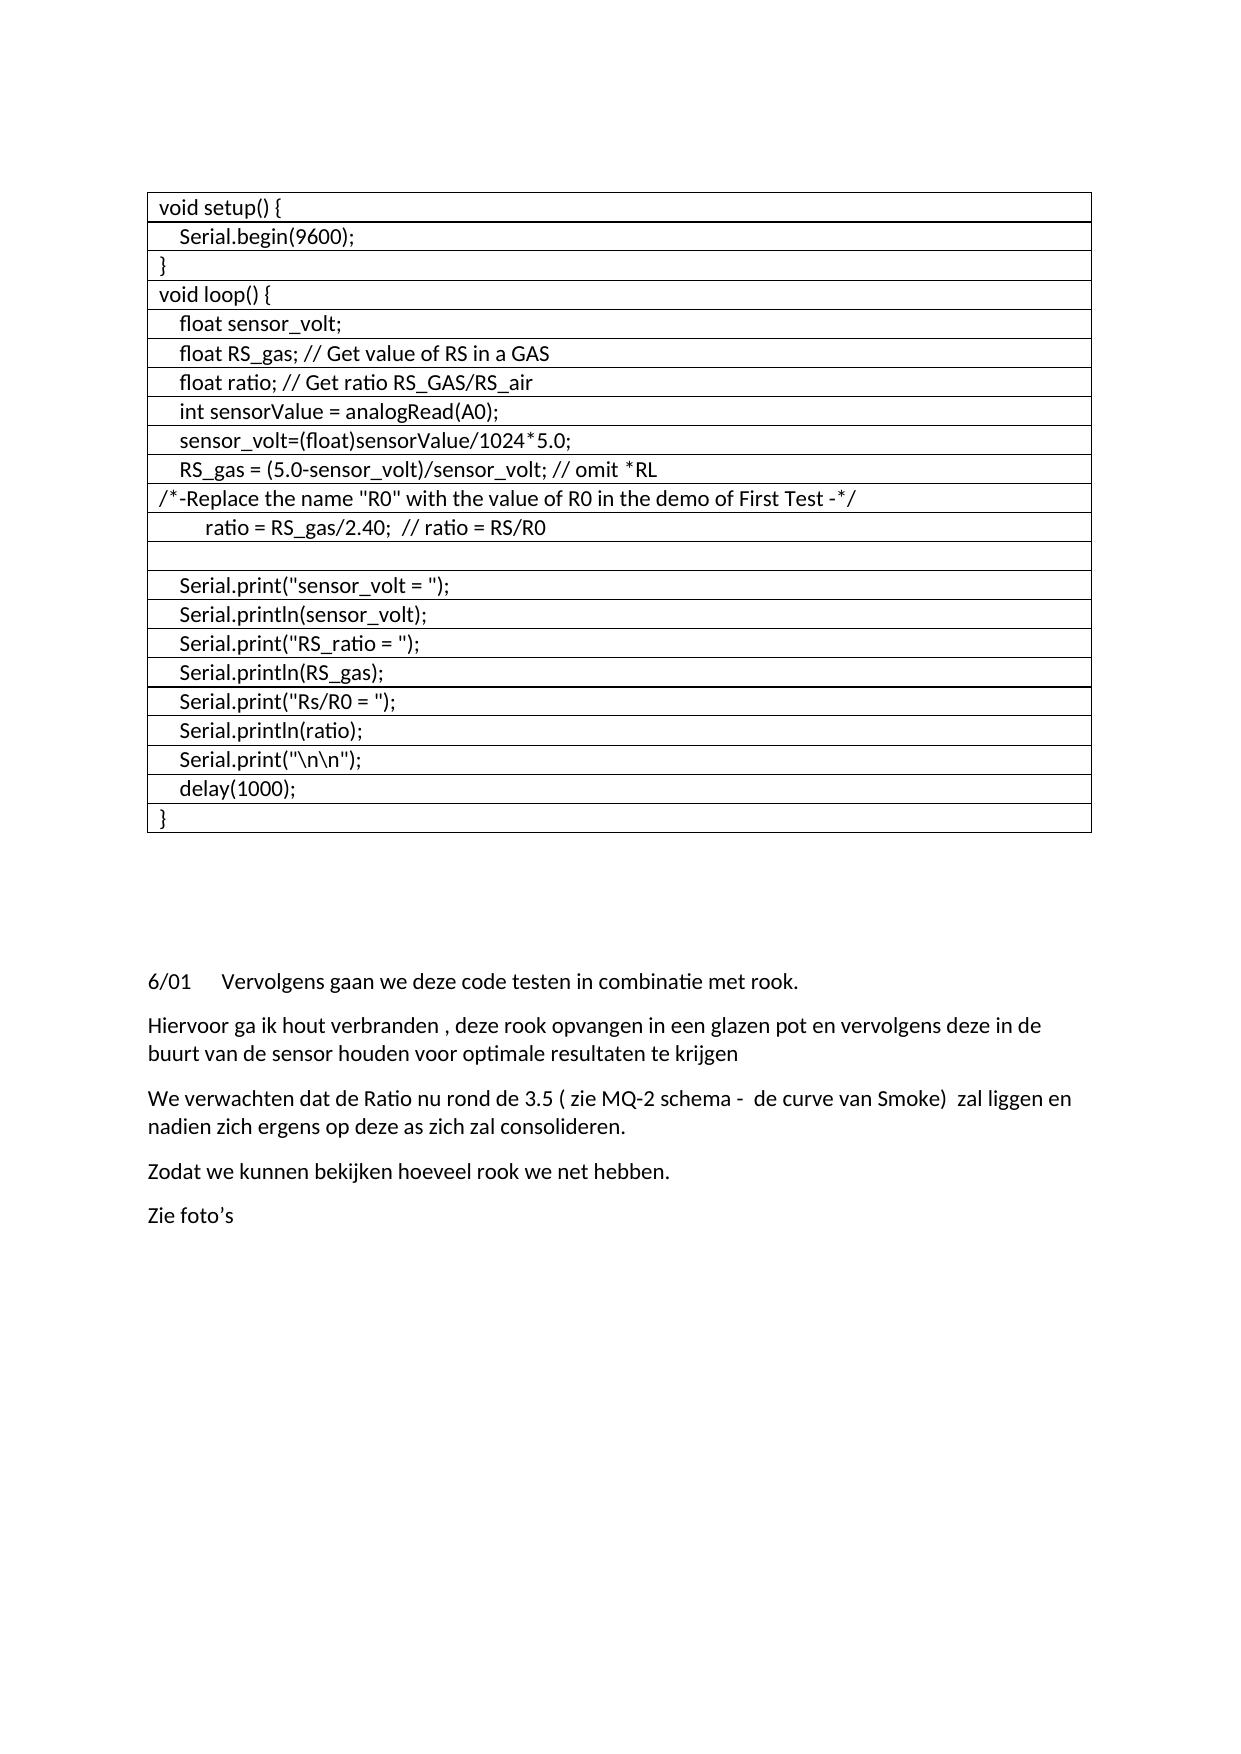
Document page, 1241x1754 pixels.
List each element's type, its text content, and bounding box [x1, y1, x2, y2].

text 6/01 Vervolgens gaan we deze code testen in combinatie met rook. [148, 967, 1093, 995]
table_cell void loop() { [148, 281, 1091, 308]
table_cell [148, 542, 1091, 570]
table_cell Serial.print("RS_ratio = "); [148, 629, 1091, 657]
text Hiervoor ga ik hout verbranden , deze rook opvangen in een glazen pot en vervolgens deze in de buurt van de sensor houden voor optimale resultaten te krijgen [148, 1011, 1093, 1067]
table_cell Serial.print("\n\n"); [148, 746, 1091, 773]
table_cell RS_gas = (5.0-sensor_volt)/sensor_volt; // omit *RL [148, 455, 1091, 483]
table_cell Serial.print("sensor_volt = "); [148, 571, 1091, 599]
table_cell Serial.begin(9600); [148, 223, 1091, 250]
text We verwachten dat de Ratio nu rond de 3.5 ( zie MQ-2 schema - de curve van Smoke) zal liggen en nadien zich ergens op deze as zich zal consolideren. [148, 1084, 1093, 1140]
table_cell delay(1000); [148, 775, 1091, 803]
table_header void setup() { [148, 193, 1091, 221]
table_cell Serial.println(sensor_volt); [148, 600, 1091, 628]
text Zie foto’s [148, 1202, 1093, 1229]
table_cell sensor_volt=(float)sensorValue/1024*5.0; [148, 426, 1091, 454]
table_cell ratio = RS_gas/2.40; // ratio = RS/R0 [148, 513, 1091, 541]
table_cell float RS_gas; // Get value of RS in a GAS [148, 339, 1091, 367]
table_cell Serial.println(RS_gas); [148, 658, 1091, 686]
table_cell /*-Replace the name "R0" with the value of R0 in the demo of First Test -*/ [148, 484, 1091, 512]
table_cell Serial.print("Rs/R0 = "); [148, 688, 1091, 715]
table_cell Serial.println(ratio); [148, 716, 1091, 744]
table_cell int sensorValue = analogRead(A0); [148, 397, 1091, 425]
table_cell } [148, 804, 1091, 832]
text Zodat we kunnen bekijken hoeveel rook we net hebben. [148, 1157, 1093, 1185]
table_cell float sensor_volt; [148, 310, 1091, 338]
table_cell } [148, 251, 1091, 279]
table_cell float ratio; // Get ratio RS_GAS/RS_air [148, 368, 1091, 396]
